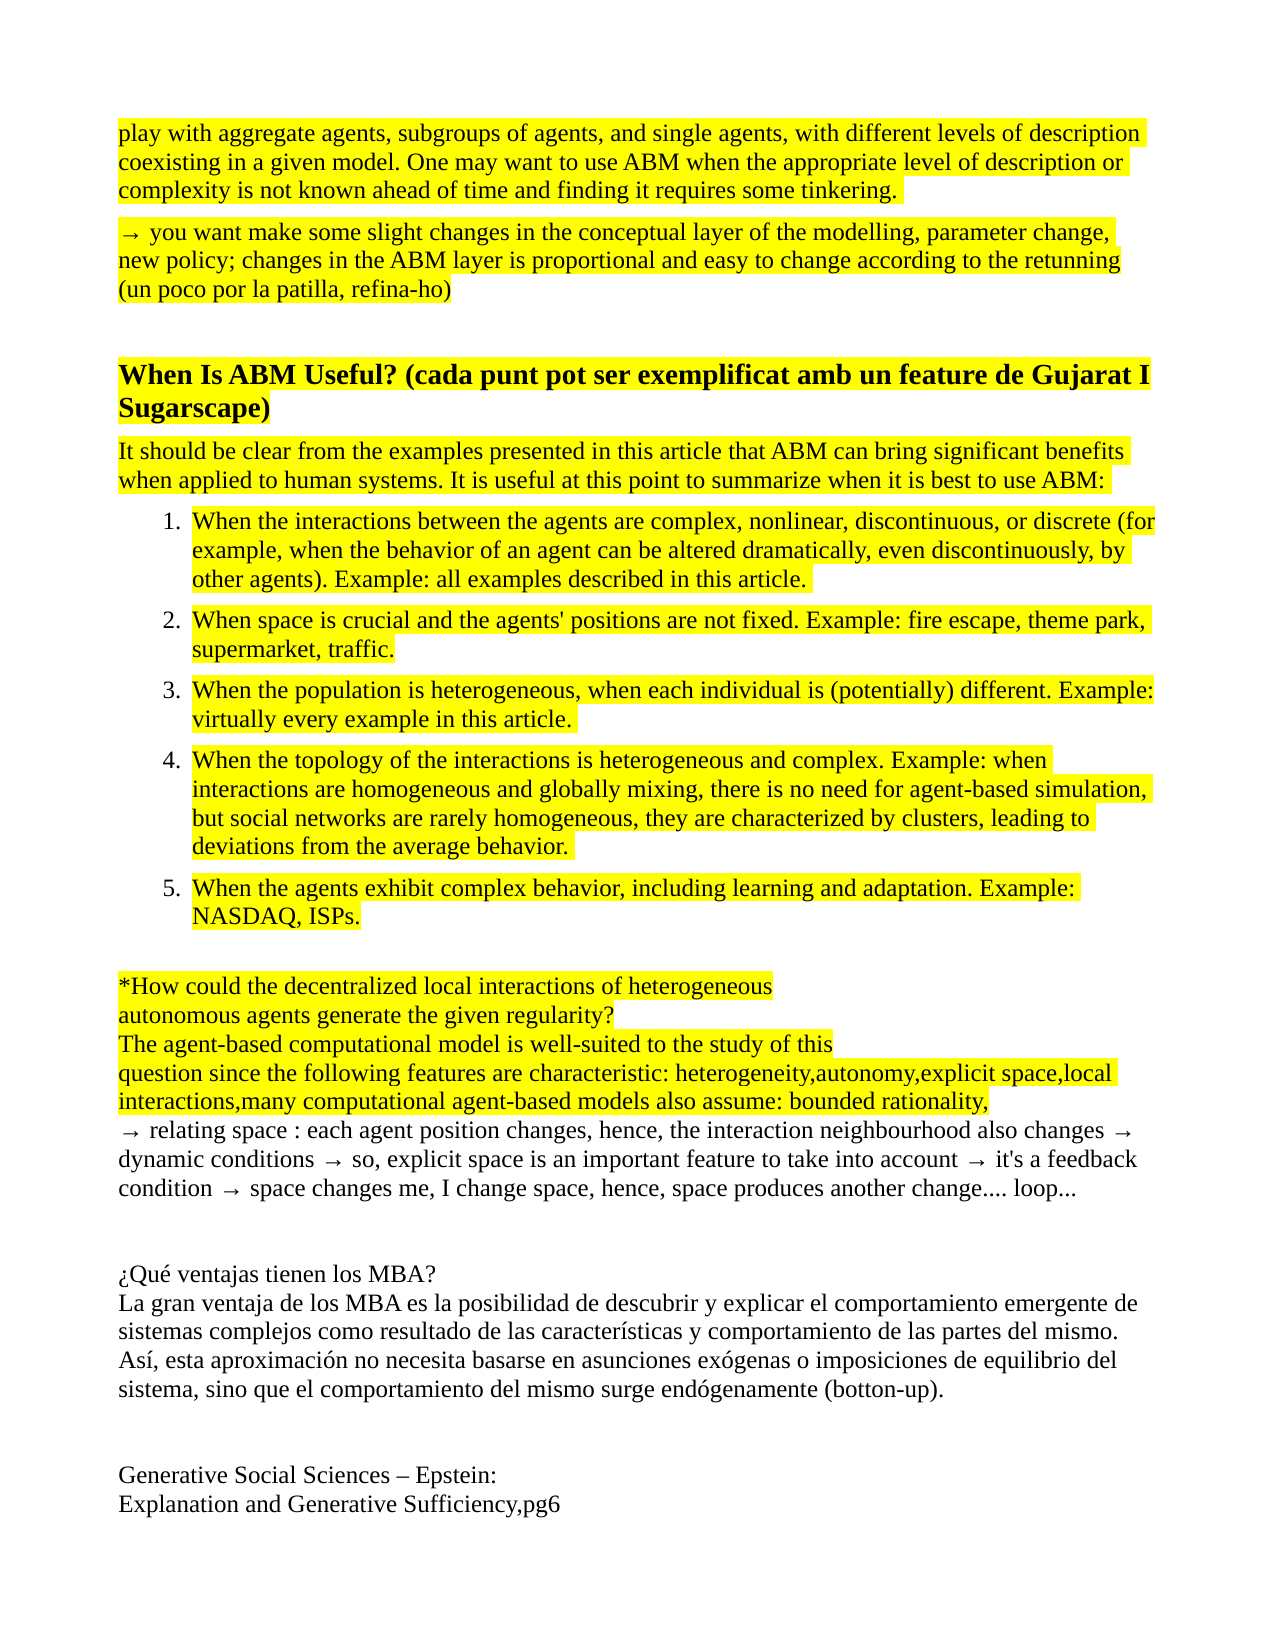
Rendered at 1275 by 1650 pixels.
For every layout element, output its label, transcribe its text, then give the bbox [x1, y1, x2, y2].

text ¿Qué ventajas tienen los MBA? [118, 1259, 1157, 1288]
text Explanation and Generative Sufficiency,pg6 [118, 1489, 1157, 1518]
text question since the following features are characteristic: heterogeneity,autonomy,explicit space,local interactions,many computational agent-based models also assume: bounded rationality, [118, 1058, 1157, 1115]
text *How could the decentralized local interactions of heterogeneous [118, 971, 1157, 1000]
text autonomous agents generate the given regularity? [118, 1000, 1157, 1029]
text The agent-based computational model is well-suited to the study of this [118, 1029, 1157, 1058]
text Generative Social Sciences – Epstein: [118, 1460, 1157, 1489]
subtitle When Is ABM Useful? (cada punt pot ser exemplificat amb un feature de Gujarat I Sugarscape) [118, 357, 1157, 424]
text Así, esta aproximación no necesita basarse en asunciones exógenas o imposiciones de equilibrio del [118, 1345, 1157, 1374]
list When the interactions between the agents are complex, nonlinear, discontinuous, or discrete (for example, when the behavior of an agent can be altered dramatically, even discontinuously, by other agents). Example: all examples described in this article. [162, 506, 1157, 593]
text La gran ventaja de los MBA es la posibilidad de descubrir y explicar el comportamiento emergente de [118, 1288, 1157, 1316]
text play with aggregate agents, subgroups of agents, and single agents, with different levels of description coexisting in a given model. One may want to use ABM when the appropriate level of description or complexity is not known ahead of time and finding it requires some tinkering. [118, 118, 1157, 204]
list When the population is heterogeneous, when each individual is (potentially) different. Example: virtually every example in this article. [162, 675, 1157, 733]
text → relating space : each agent position changes, hence, the interaction neighbourhood also changes → dynamic conditions → so, explicit space is an important feature to take into account → it's a feedback condition → space changes me, I change space, hence, space produces another change.... loop... [118, 1115, 1157, 1201]
list When the topology of the interactions is heterogeneous and complex. Example: when interactions are homogeneous and globally mixing, there is no need for agent-based simulation, but social networks are rarely homogeneous, they are characterized by clusters, leading to deviations from the average behavior. [162, 745, 1157, 860]
list When the agents exhibit complex behavior, including learning and adaptation. Example: NASDAQ, ISPs. [162, 873, 1157, 930]
text sistemas complejos como resultado de las características y comportamiento de las partes del mismo. [118, 1316, 1157, 1345]
list When space is crucial and the agents' positions are not fixed. Example: fire escape, theme park, supermarket, traffic. [162, 605, 1157, 663]
text (un poco por la patilla, refina-ho) [118, 274, 1157, 303]
text → you want make some slight changes in the conceptual layer of the modelling, parameter change, new policy; changes in the ABM layer is proportional and easy to change according to the retunning [118, 217, 1157, 274]
text sistema, sino que el comportamiento del mismo surge endógenamente (botton-up). [118, 1374, 1157, 1403]
text It should be clear from the examples presented in this article that ABM can bring significant benefits when applied to human systems. It is useful at this point to summarize when it is best to use ABM: [118, 436, 1157, 494]
